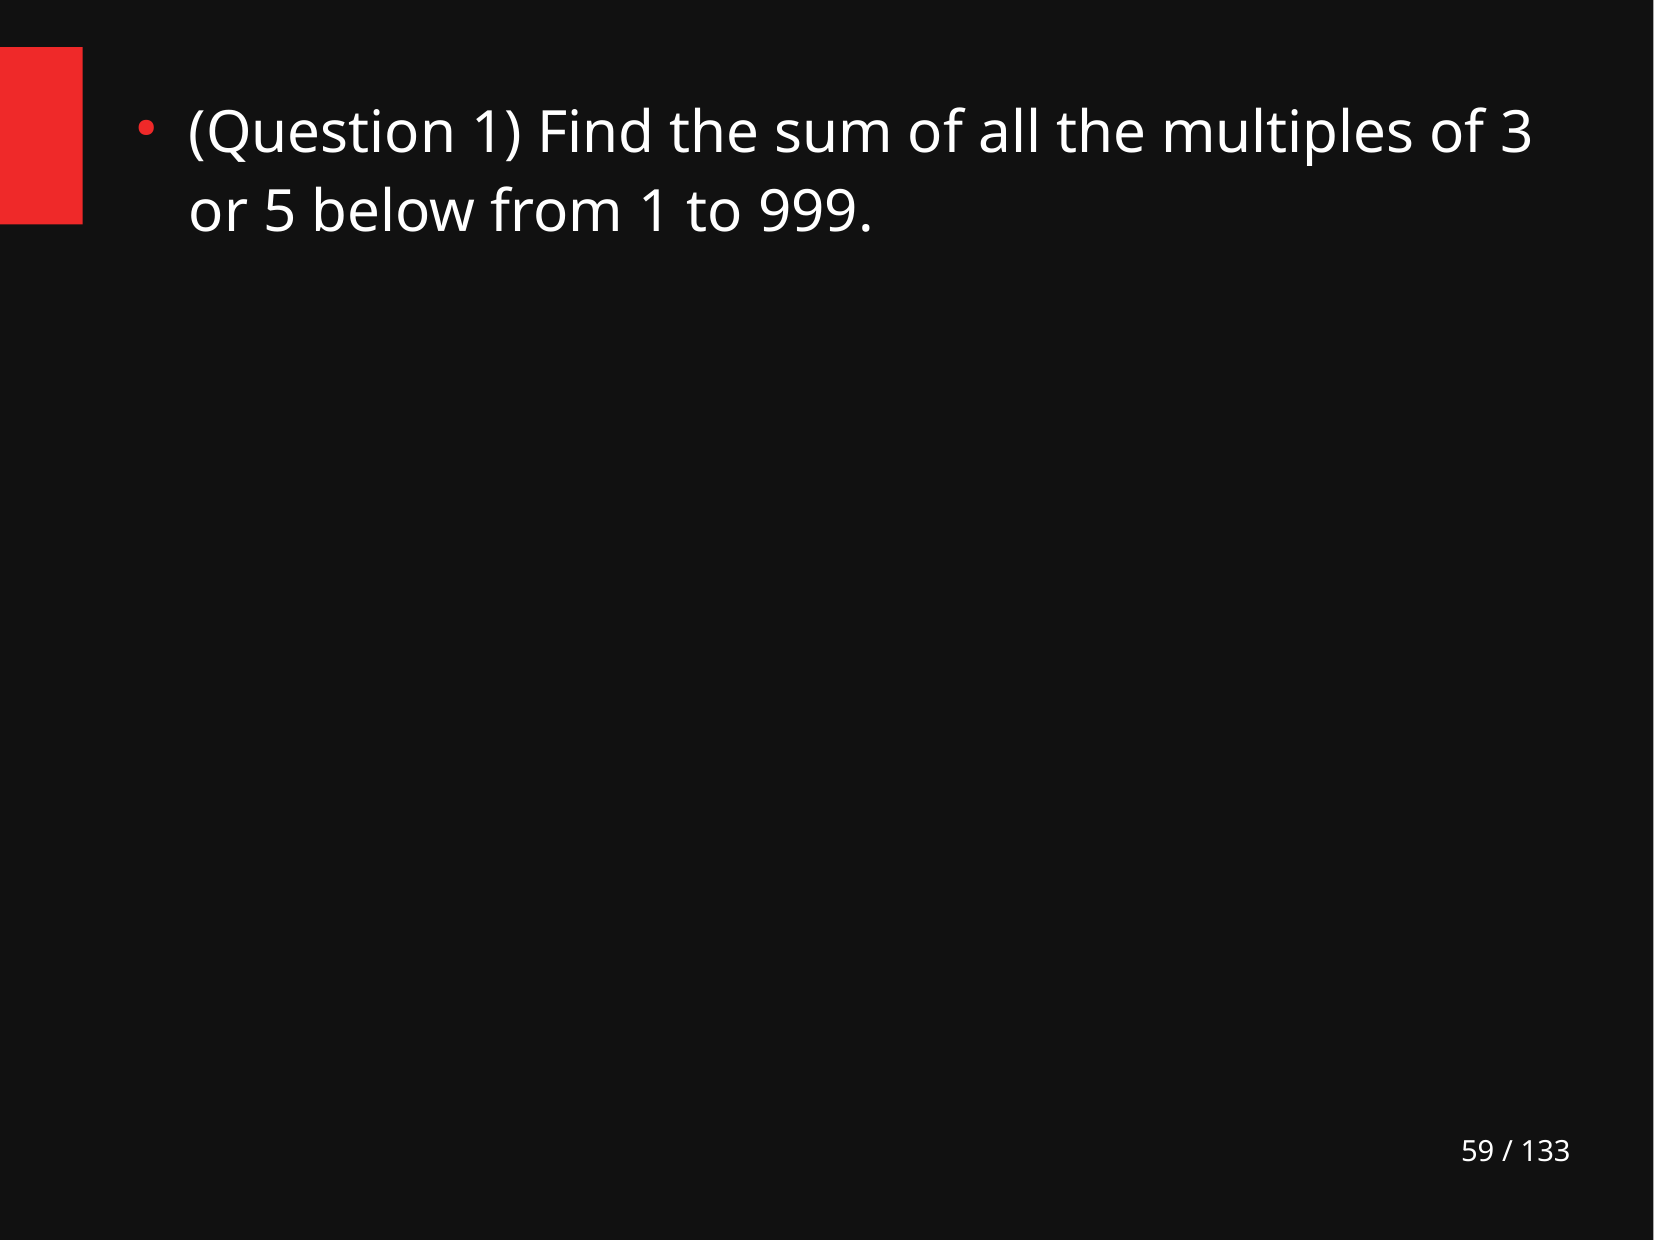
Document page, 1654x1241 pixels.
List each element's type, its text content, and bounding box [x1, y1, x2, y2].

list (Question 1) Find the sum of all the multiples of 3 or 5 below from 1 to 999. [118, 90, 1536, 1074]
